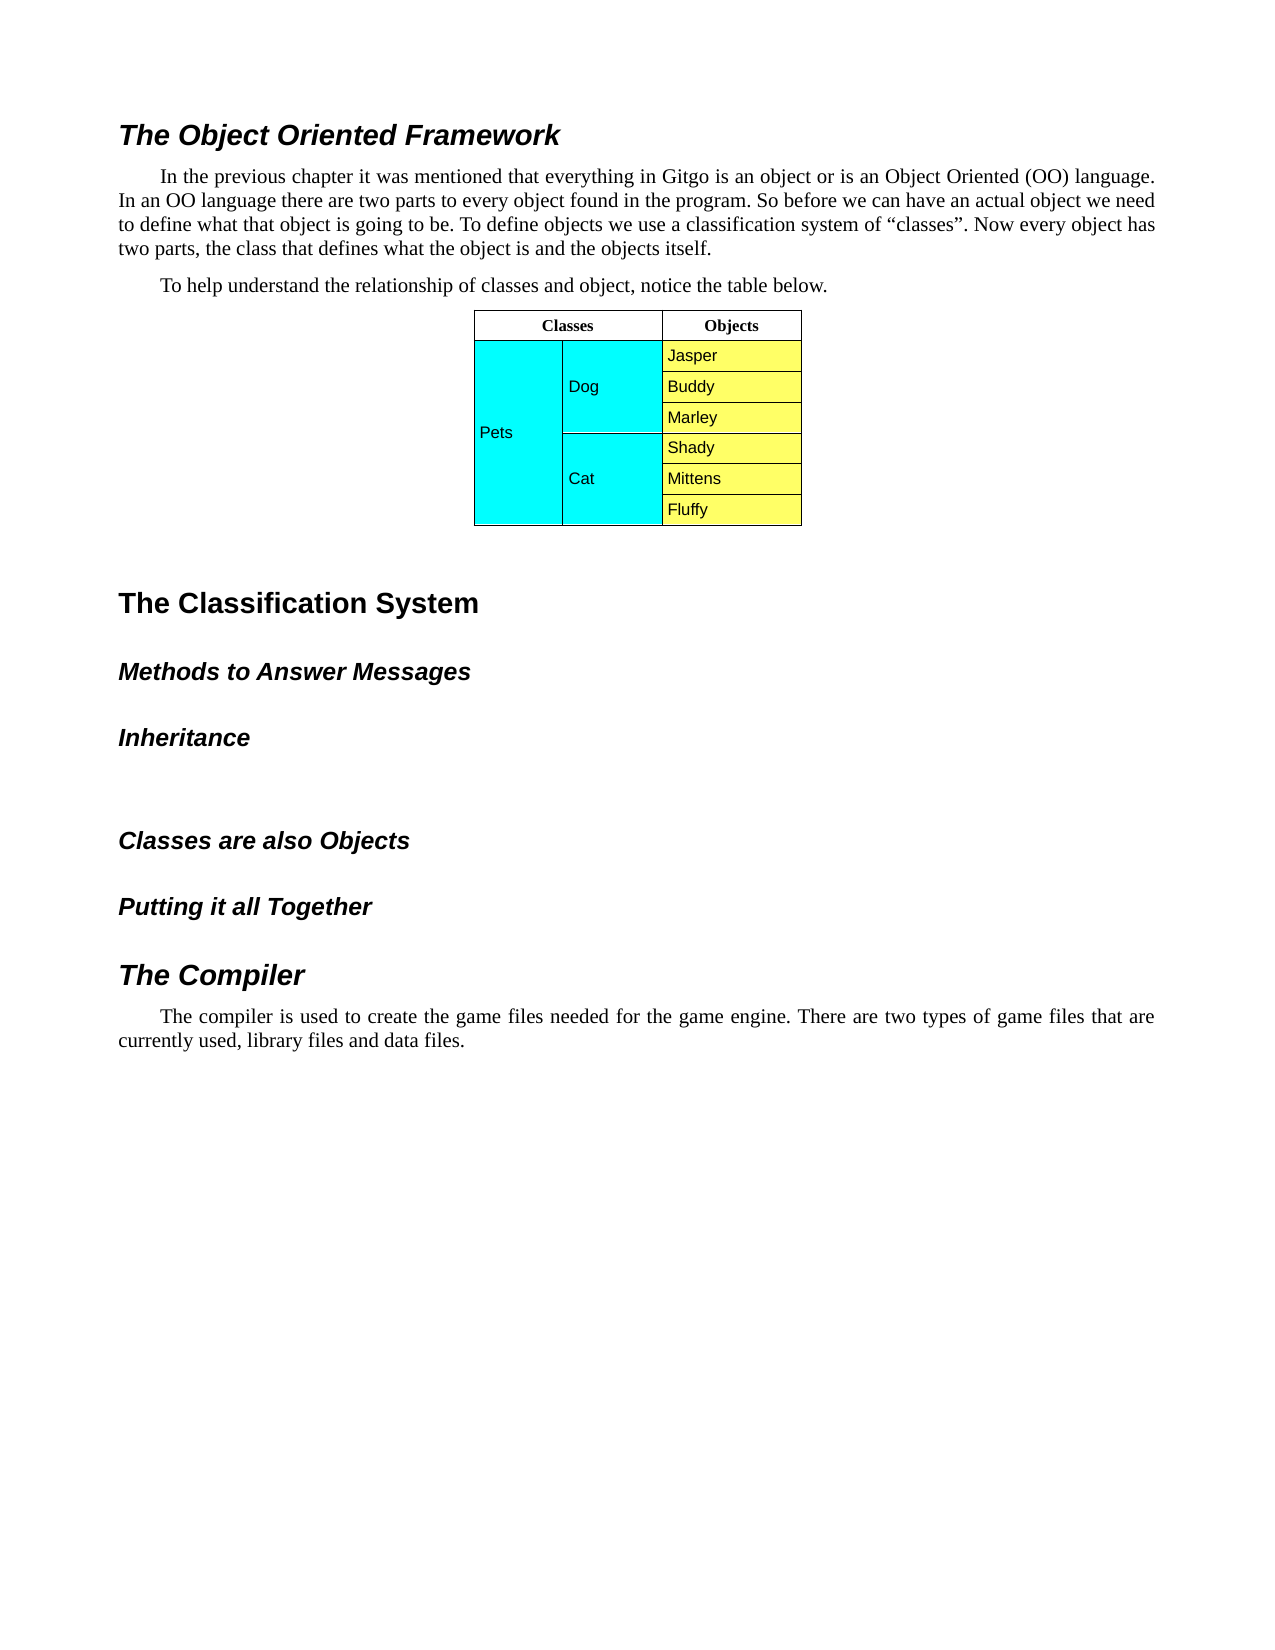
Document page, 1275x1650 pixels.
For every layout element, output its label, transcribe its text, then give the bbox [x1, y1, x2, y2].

table_cell Jasper [663, 341, 801, 371]
table_cell Buddy [663, 372, 801, 402]
table_cell Dog [563, 341, 662, 432]
table_cell Shady [663, 434, 801, 463]
subtitle The Compiler [118, 958, 1157, 991]
table_cell Fluffy [663, 495, 801, 524]
subtitle Methods to Answer Messages [118, 657, 1157, 686]
subtitle Putting it all Together [118, 892, 1157, 920]
text The compiler is used to create the game files needed for the game engine. There are two types of game files that are currently used, library files and data files. [118, 1004, 1157, 1052]
subtitle Classes are also Objects [118, 826, 1157, 854]
table_cell Mittens [663, 464, 801, 494]
subtitle The Classification System [118, 586, 1157, 620]
text To help understand the relationship of classes and object, notice the table below. [118, 273, 1157, 297]
subtitle The Object Oriented Framework [118, 118, 1157, 152]
table_header Objects [663, 311, 801, 340]
table_header Classes [475, 311, 662, 340]
table_cell Marley [663, 403, 801, 432]
table_cell Pets [475, 341, 562, 524]
table_cell Cat [563, 434, 662, 524]
text In the previous chapter it was mentioned that everything in Gitgo is an object or is an Object Oriented (OO) language. In an OO language there are two parts to every object found in the program. So before we can have an actual object we need to define what that object is going to be. To define objects we use a classification system of “classes”. Now every object has two parts, the class that defines what the object is and the objects itself. [118, 164, 1157, 260]
subtitle Inheritance [118, 723, 1157, 752]
